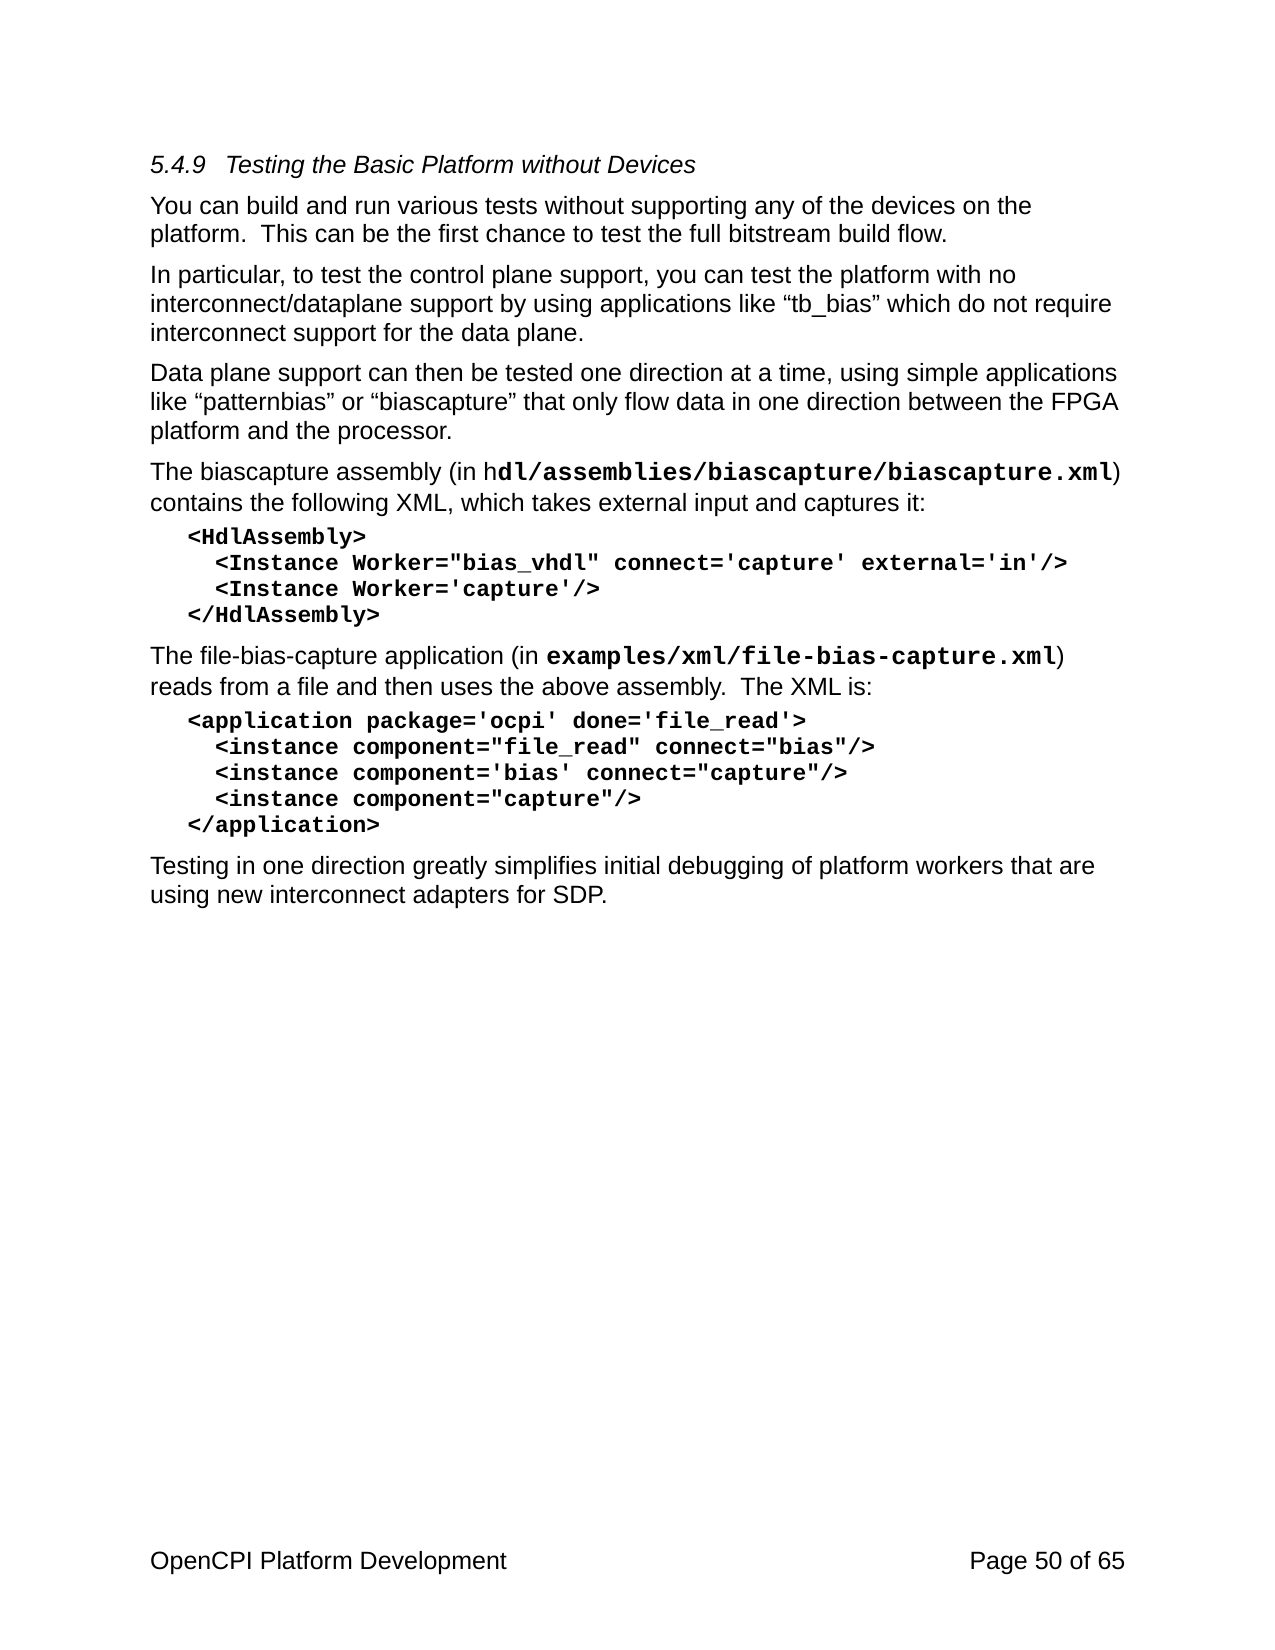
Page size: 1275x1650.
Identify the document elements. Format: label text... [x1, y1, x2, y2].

text <HdlAssembly> <Instance Worker="bias_vhdl" connect='capture' external='in'/> <Instance Worker='capture'/> </HdlAssembly> [187, 525, 1125, 629]
text You can build and run various tests without supporting any of the devices on the platform. This can be the first chance to test the full bitstream build flow. [150, 191, 1125, 248]
text Data plane support can then be tested one direction at a time, using simple applications like “patternbias” or “biascapture” that only flow data in one direction between the FPGA platform and the processor. [150, 358, 1125, 445]
text The file-bias-capture application (in examples/xml/file-bias-capture.xml) reads from a file and then uses the above assembly. The XML is: [150, 641, 1125, 701]
text Testing in one direction greatly simplifies initial debugging of platform workers that are using new interconnect adapters for SDP. [150, 851, 1125, 909]
text In particular, to test the control plane support, you can test the platform with no interconnect/dataplane support by using applications like “tb_bias” which do not require interconnect support for the data plane. [150, 260, 1125, 346]
text The biascapture assembly (in hdl/assemblies/biascapture/biascapture.xml) contains the following XML, which takes external input and captures it: [150, 457, 1125, 516]
text <application package='ocpi' done='file_read'> <instance component="file_read" connect="bias"/> <instance component='bias' connect="capture"/> <instance component="capture"/> </application> [187, 710, 1125, 839]
